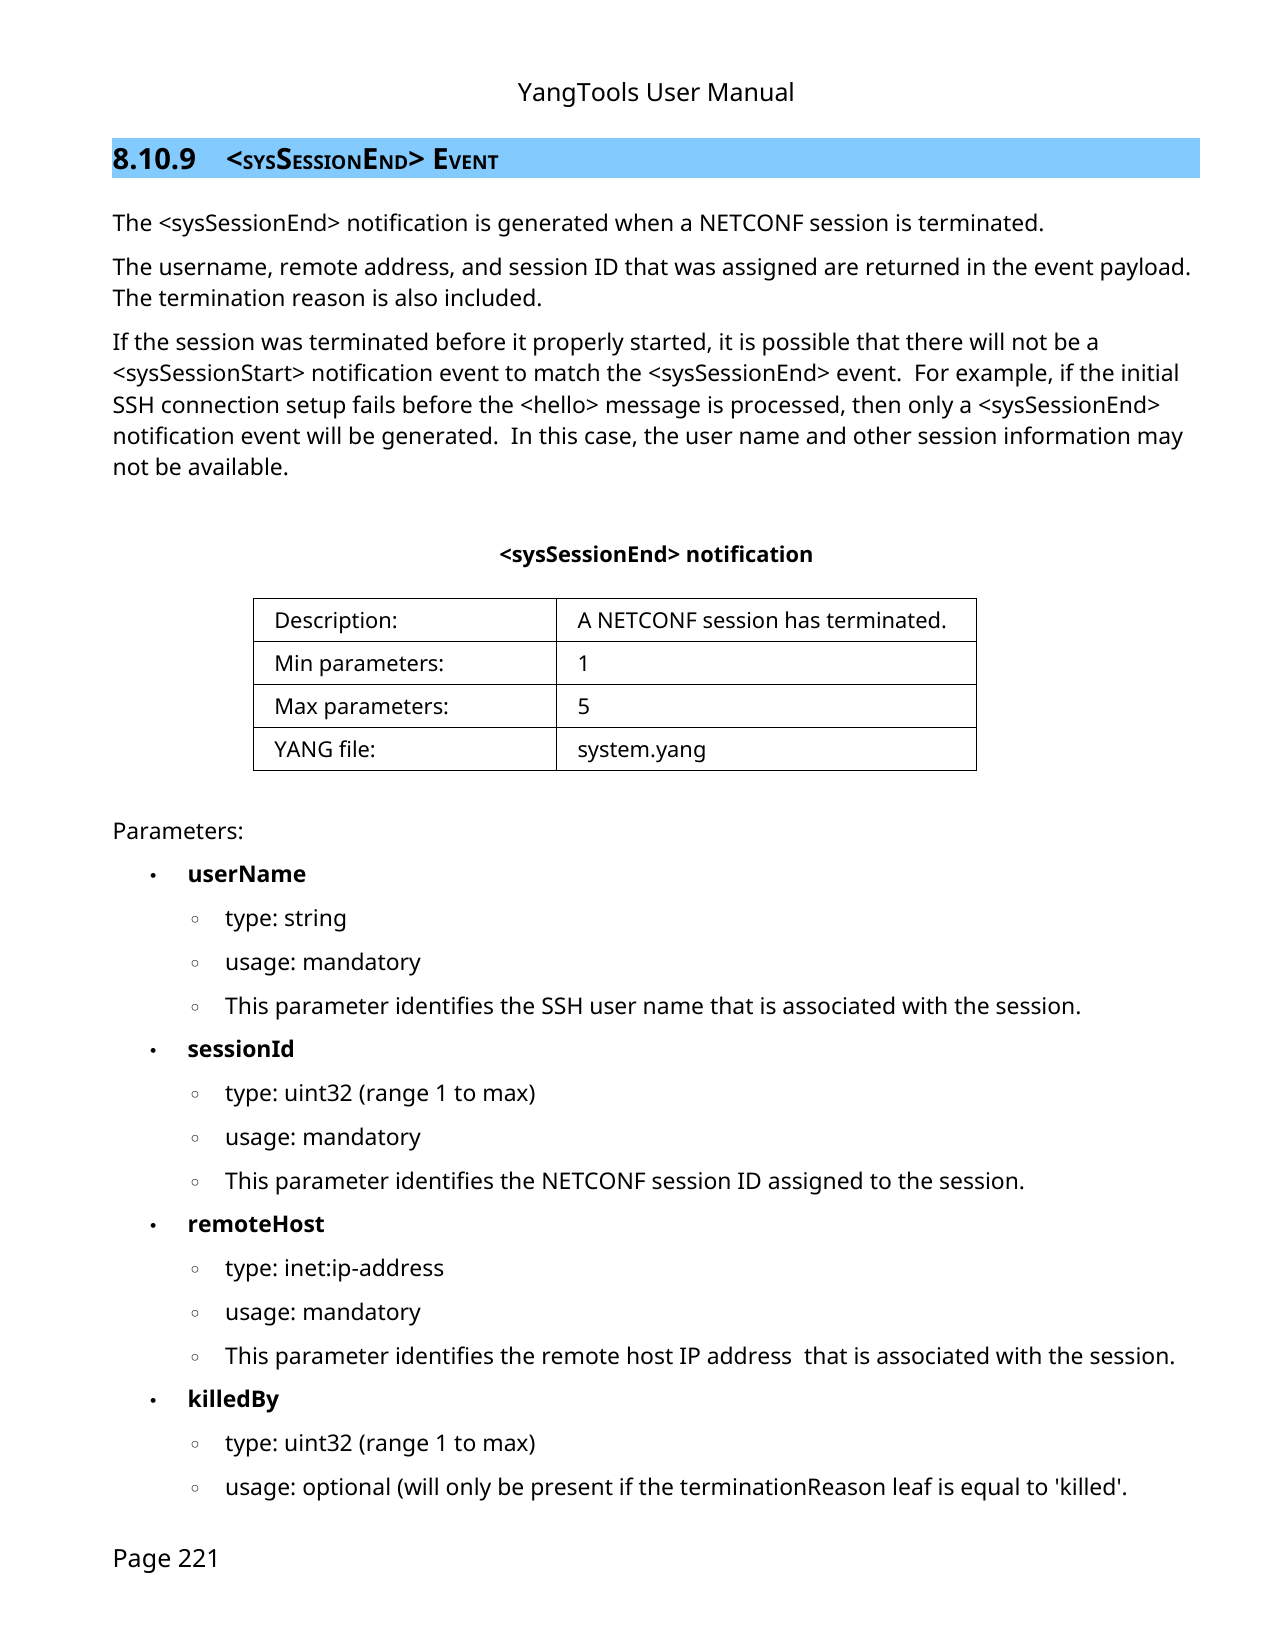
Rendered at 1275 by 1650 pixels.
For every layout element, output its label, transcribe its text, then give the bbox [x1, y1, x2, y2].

text If the session was terminated before it properly started, it is possible that there will not be a <sysSessionStart> notification event to match the <sysSessionEnd> event. For example, if the initial SSH connection setup fails before the <hello> message is processed, then only a <sysSessionEnd> notification event will be generated. In this case, the user name and other session information may not be available. [112, 326, 1200, 482]
list type: string [187, 902, 1200, 933]
list usage: mandatory [187, 1121, 1200, 1152]
list type: uint32 (range 1 to max) [187, 1077, 1200, 1108]
text The username, remote address, and session ID that was assigned are returned in the event payload. The termination reason is also included. [112, 251, 1200, 314]
subtitle <sysSessionEnd> Event [112, 138, 1200, 178]
list sessionId [150, 1033, 1200, 1065]
list usage: optional (will only be present if the terminationReason leaf is equal to 'killed'. [187, 1471, 1200, 1502]
text Parameters: [112, 815, 1200, 846]
list usage: mandatory [187, 1296, 1200, 1327]
list This parameter identifies the remote host IP address that is associated with the session. [187, 1340, 1200, 1371]
table_cell Max parameters: [254, 685, 556, 727]
table_cell 1 [557, 642, 976, 684]
table_header A NETCONF session has terminated. [557, 599, 976, 641]
subtitle <sysSessionEnd> notification [127, 539, 1185, 568]
list remoteHost [150, 1208, 1200, 1240]
table_cell YANG file: [254, 728, 556, 770]
table_header Description: [254, 599, 556, 641]
list killedBy [150, 1383, 1200, 1415]
list userName [150, 858, 1200, 890]
table_cell 5 [557, 685, 976, 727]
list usage: mandatory [187, 946, 1200, 977]
text The <sysSessionEnd> notification is generated when a NETCONF session is terminated. [112, 207, 1200, 239]
list This parameter identifies the SSH user name that is associated with the session. [187, 990, 1200, 1021]
table_cell Min parameters: [254, 642, 556, 684]
list type: inet:ip-address [187, 1252, 1200, 1283]
table_cell system.yang [557, 728, 976, 770]
list type: uint32 (range 1 to max) [187, 1427, 1200, 1458]
list This parameter identifies the NETCONF session ID assigned to the session. [187, 1165, 1200, 1196]
